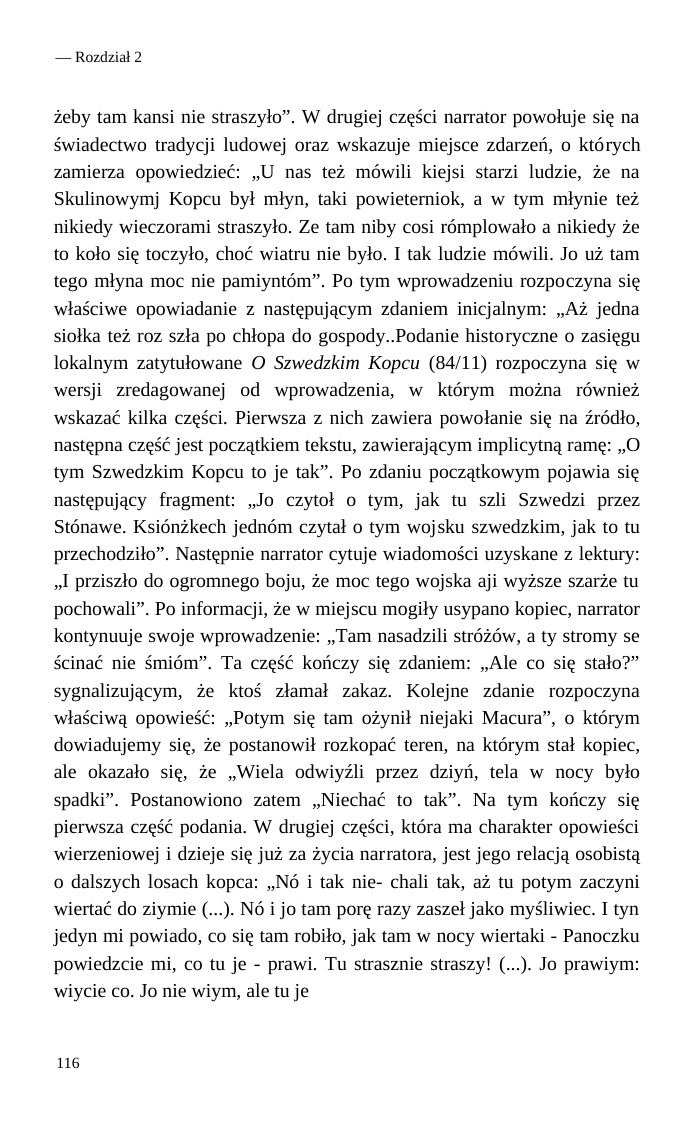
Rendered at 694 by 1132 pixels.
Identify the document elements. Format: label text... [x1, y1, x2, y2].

text żeby tam kansi nie straszyło”. W drugiej części narrator powołuje się na świadectwo tradycji ludowej oraz wskazuje miejsce zdarzeń, o któ­rych zamierza opowiedzieć: „U nas też mówili kiejsi starzi ludzie, że na Skulinowymj Kopcu był młyn, taki powieterniok, a w tym młynie też nikiedy wieczorami straszyło. Ze tam niby cosi rómplowało a nikiedy że to koło się toczyło, choć wiatru nie było. I tak ludzie mówili. Jo uż tam tego młyna moc nie pamiyntóm”. Po tym wprowadzeniu rozpo­czyna się właściwe opowiadanie z następującym zdaniem inicjalnym: „Aż jedna siołka też roz szła po chłopa do gospody..Podanie histo­ryczne o zasięgu lokalnym zatytułowane O Szwedzkim Kopcu (84/11) rozpoczyna się w wersji zredagowanej od wprowadzenia, w którym można również wskazać kilka części. Pierwsza z nich zawiera powo­łanie się na źródło, następna część jest początkiem tekstu, zawierają­cym implicytną ramę: „O tym Szwedzkim Kopcu to je tak”. Po zdaniu początkowym pojawia się następujący fragment: „Jo czytoł o tym, jak tu szli Szwedzi przez Stónawe. Ksiónżkech jednóm czytał o tym woj­sku szwedzkim, jak to tu przechodziło”. Następnie narrator cytuje wia­domości uzyskane z lektury: „I prziszło do ogromnego boju, że moc tego wojska aji wyższe szarże tu pochowali”. Po informacji, że w miej­scu mogiły usypano kopiec, narrator kontynuuje swoje wprowadzenie: „Tam nasadzili stróżów, a ty stromy se ścinać nie śmióm”. Ta część kończy się zdaniem: „Ale co się stało?” sygnalizującym, że ktoś złamał zakaz. Kolejne zdanie rozpoczyna właściwą opowieść: „Potym się tam ożynił niejaki Macura”, o którym dowiadujemy się, że postanowił roz­kopać teren, na którym stał kopiec, ale okazało się, że „Wiela odwiyźli przez dziyń, tela w nocy było spadki”. Postanowiono zatem „Niechać to tak”. Na tym kończy się pierwsza część podania. W drugiej części, która ma charakter opowieści wierzeniowej i dzieje się już za życia nar­ratora, jest jego relacją osobistą o dalszych losach kopca: „Nó i tak nie- chali tak, aż tu potym zaczyni wiertać do ziymie (...). Nó i jo tam porę razy zaszeł jako myśliwiec. I tyn jedyn mi powiado, co się tam robiło, jak tam w nocy wiertaki - Panoczku powiedzcie mi, co tu je - prawi. Tu strasznie straszy! (...). Jo prawiym: wiycie co. Jo nie wiym, ale tu je [53, 105, 640, 1002]
text 116 [56, 1054, 84, 1072]
text — Rozdział 2 [55, 48, 149, 66]
